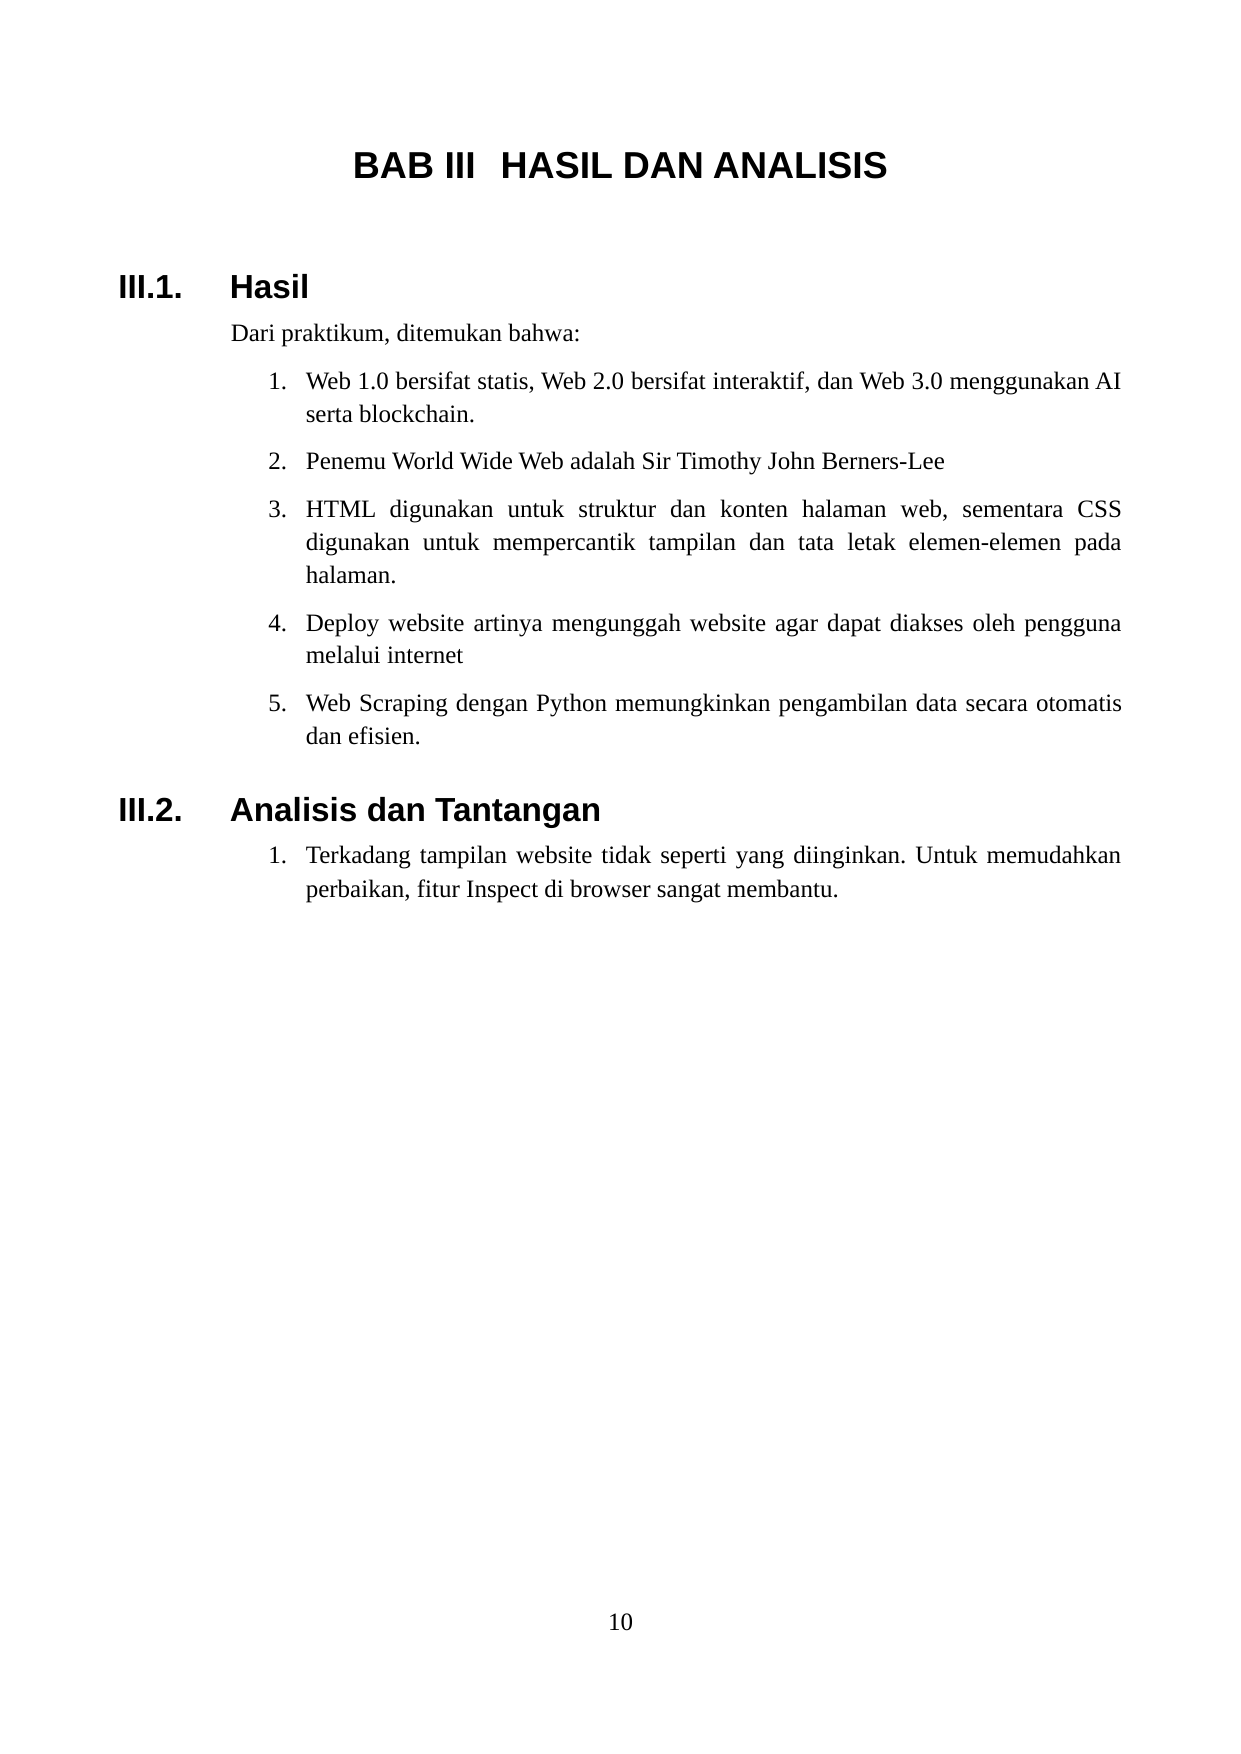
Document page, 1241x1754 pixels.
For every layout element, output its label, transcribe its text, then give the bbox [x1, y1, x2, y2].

list Web 1.0 bersifat statis, Web 2.0 bersifat interaktif, dan Web 3.0 menggunakan AI serta blockchain. [268, 366, 1122, 427]
list Penemu World Wide Web adalah Sir Timothy John Berners-Lee [268, 446, 1122, 475]
text Dari praktikum, ditemukan bahwa: [231, 318, 1122, 347]
subtitle Hasil [118, 267, 1122, 306]
subtitle HASIL DAN ANALISIS [118, 143, 1122, 186]
list Terkadang tampilan website tidak seperti yang diinginkan. Untuk memudahkan perbaikan, fitur Inspect di browser sangat membantu. [268, 841, 1122, 902]
list Deploy website artinya mengunggah website agar dapat diakses oleh pengguna melalui internet [268, 608, 1122, 669]
list HTML digunakan untuk struktur dan konten halaman web, sementara CSS digunakan untuk mempercantik tampilan dan tata letak elemen-elemen pada halaman. [268, 494, 1122, 589]
list Web Scraping dengan Python memungkinkan pengambilan data secara otomatis dan efisien. [268, 688, 1122, 750]
subtitle Analisis dan Tantangan [118, 790, 1122, 828]
